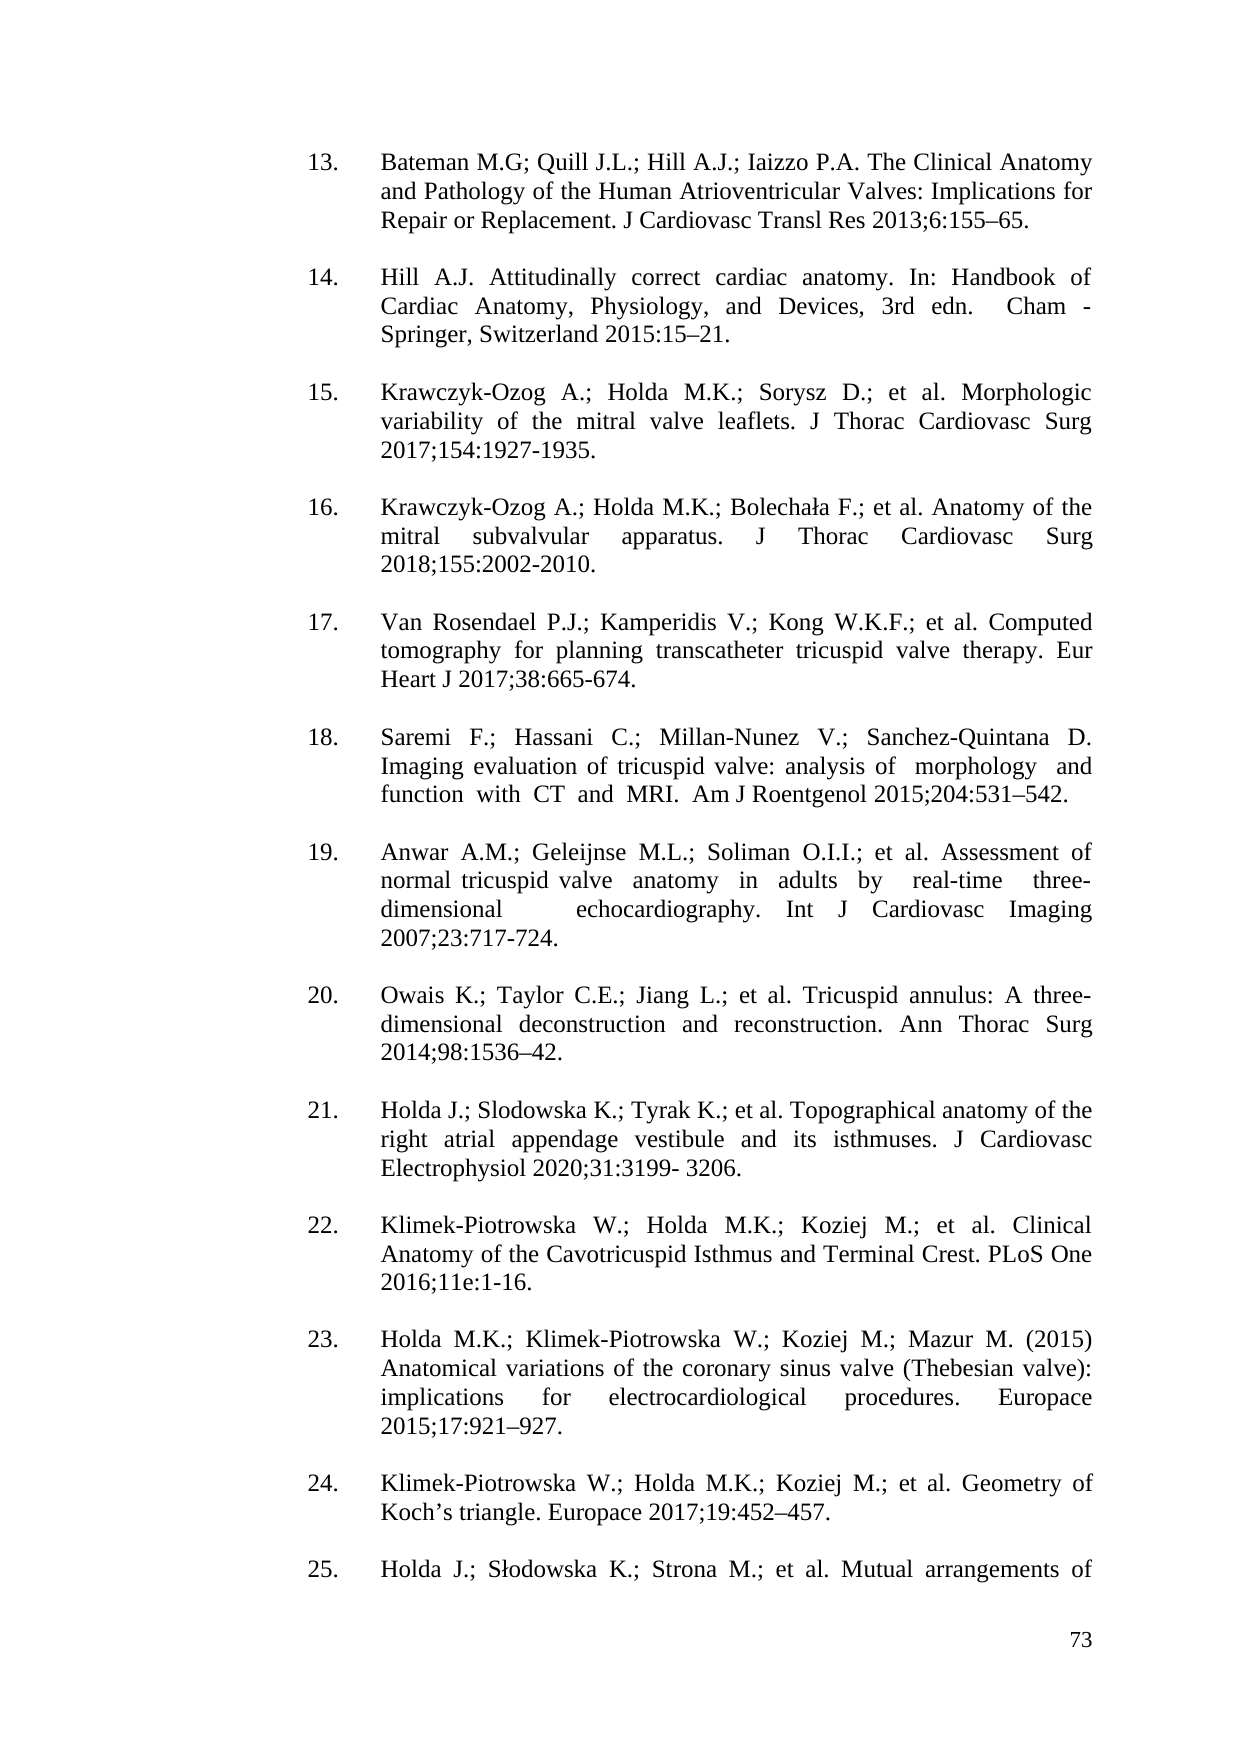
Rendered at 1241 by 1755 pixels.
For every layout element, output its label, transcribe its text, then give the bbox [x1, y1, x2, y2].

list Holda J.; Slodowska K.; Tyrak K.; et al. Topographical anatomy of the right atrial appendage vestibule and its isthmuses. J Cardiovasc Electrophysiol 2020;31:3199- 3206. [307, 1095, 1093, 1181]
list Klimek-Piotrowska W.; Holda M.K.; Koziej M.; et al. Clinical Anatomy of the Cavotricuspid Isthmus and Terminal Crest. PLoS One 2016;11e:1-16. [307, 1210, 1093, 1296]
list Bateman M.G; Quill J.L.; Hill A.J.; Iaizzo P.A. The Clinical Anatomy and Pathology of the Human Atrioventricular Valves: Implications for Repair or Replacement. J Cardiovasc Transl Res 2013;6:155–65. [307, 147, 1093, 234]
list Krawczyk-Ozog A.; Holda M.K.; Bolechała F.; et al. Anatomy of the mitral subvalvular apparatus. J Thorac Cardiovasc Surg 2018;155:2002-2010. [307, 492, 1093, 578]
list Hill A.J. Attitudinally correct cardiac anatomy. In: Handbook of Cardiac Anatomy, Physiology, and Devices, 3rd edn. Cham - Springer, Switzerland 2015:15–21. [307, 262, 1092, 348]
list Owais K.; Taylor C.E.; Jiang L.; et al. Tricuspid annulus: A three-dimensional deconstruction and reconstruction. Ann Thorac Surg 2014;98:1536–42. [307, 980, 1093, 1066]
list Holda M.K.; Klimek-Piotrowska W.; Koziej M.; Mazur M. (2015) Anatomical variations of the coronary sinus valve (Thebesian valve): implications for electrocardiological procedures. Europace 2015;17:921–927. [307, 1324, 1093, 1439]
list Krawczyk-Ozog A.; Holda M.K.; Sorysz D.; et al. Morphologic variability of the mitral valve leaflets. J Thorac Cardiovasc Surg 2017;154:1927-1935. [307, 377, 1093, 463]
list Klimek-Piotrowska W.; Holda M.K.; Koziej M.; et al. Geometry of Koch’s triangle. Europace 2017;19:452–457. [307, 1468, 1093, 1526]
list Anwar A.M.; Geleijnse M.L.; Soliman O.I.I.; et al. Assessment of normal tricuspid valve anatomy in adults by real-time three-dimensional echocardiography. Int J Cardiovasc Imaging 2007;23:717-724. [307, 837, 1093, 952]
list Van Rosendael P.J.; Kamperidis V.; Kong W.K.F.; et al. Computed tomography for planning transcatheter tricuspid valve therapy. Eur Heart J 2017;38:665-674. [307, 607, 1093, 693]
list Holda J.; Słodowska K.; Strona M.; et al. Mutual arrangements of [307, 1554, 1093, 1583]
list Saremi F.; Hassani C.; Millan-Nunez V.; Sanchez-Quintana D. Imaging evaluation of tricuspid valve: analysis of morphology and function with CT and MRI. Am J Roentgenol 2015;204:531–542. [307, 722, 1093, 808]
